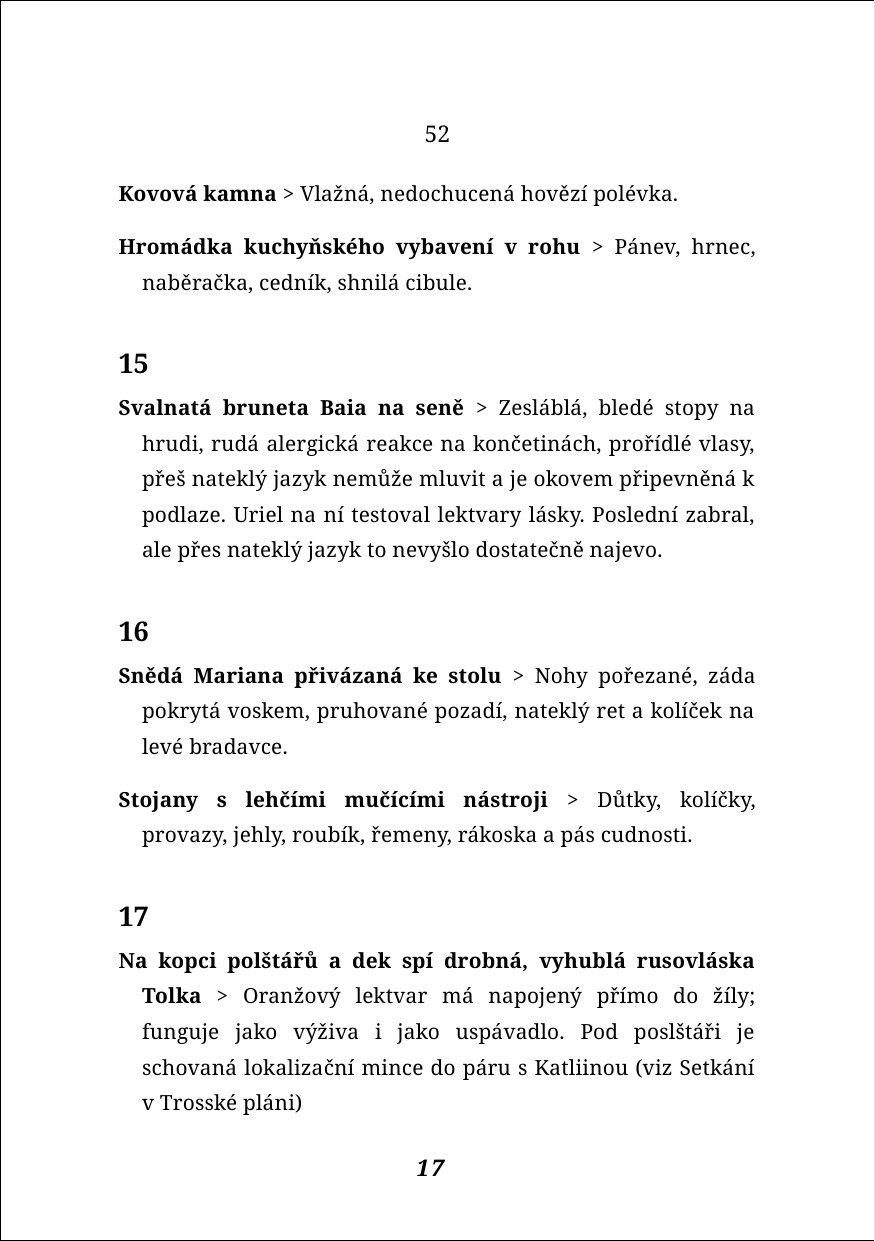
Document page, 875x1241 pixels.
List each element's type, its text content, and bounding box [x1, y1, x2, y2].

text Stojany s lehčími mučícími nástroji > Důtky, kolíčky, provazy, jehly, roubík, řemeny, rákoska a pás cudnosti. [118, 785, 756, 849]
text Kovová kamna > Vlažná, nedochucená hovězí polévka. [118, 179, 756, 207]
text Snědá Mariana přivázaná ke stolu > Nohy pořezané, záda pokrytá voskem, pruhované pozadí, nateklý ret a kolíček na levé bradavce. [118, 661, 756, 760]
subtitle 15 [118, 344, 756, 381]
text Na kopci polštářů a dek spí drobná, vyhublá rusovláska Tolka > Oranžový lektvar má napojený přímo do žíly; funguje jako výživa i jako uspávadlo. Pod poslštáři je schovaná lokalizační mince do páru s Katliinou (viz Setkání v Trosské pláni) [118, 946, 756, 1117]
text Svalnatá bruneta Baia na seně > Zesláblá, bledé stopy na hrudi, rudá alergická reakce na končetinách, prořídlé vlasy, přeš nateklý jazyk nemůže mluvit a je okovem připevněná k podlaze. Uriel na ní testoval lektvary lásky. Poslední zabral, ale přes nateklý jazyk to nevyšlo dostatečně najevo. [118, 393, 756, 564]
subtitle 17 [118, 897, 756, 934]
subtitle 16 [118, 612, 756, 649]
text Hromádka kuchyňského vybavení v rohu > Pánev, hrnec, naběračka, cedník, shnilá cibule. [118, 232, 756, 296]
